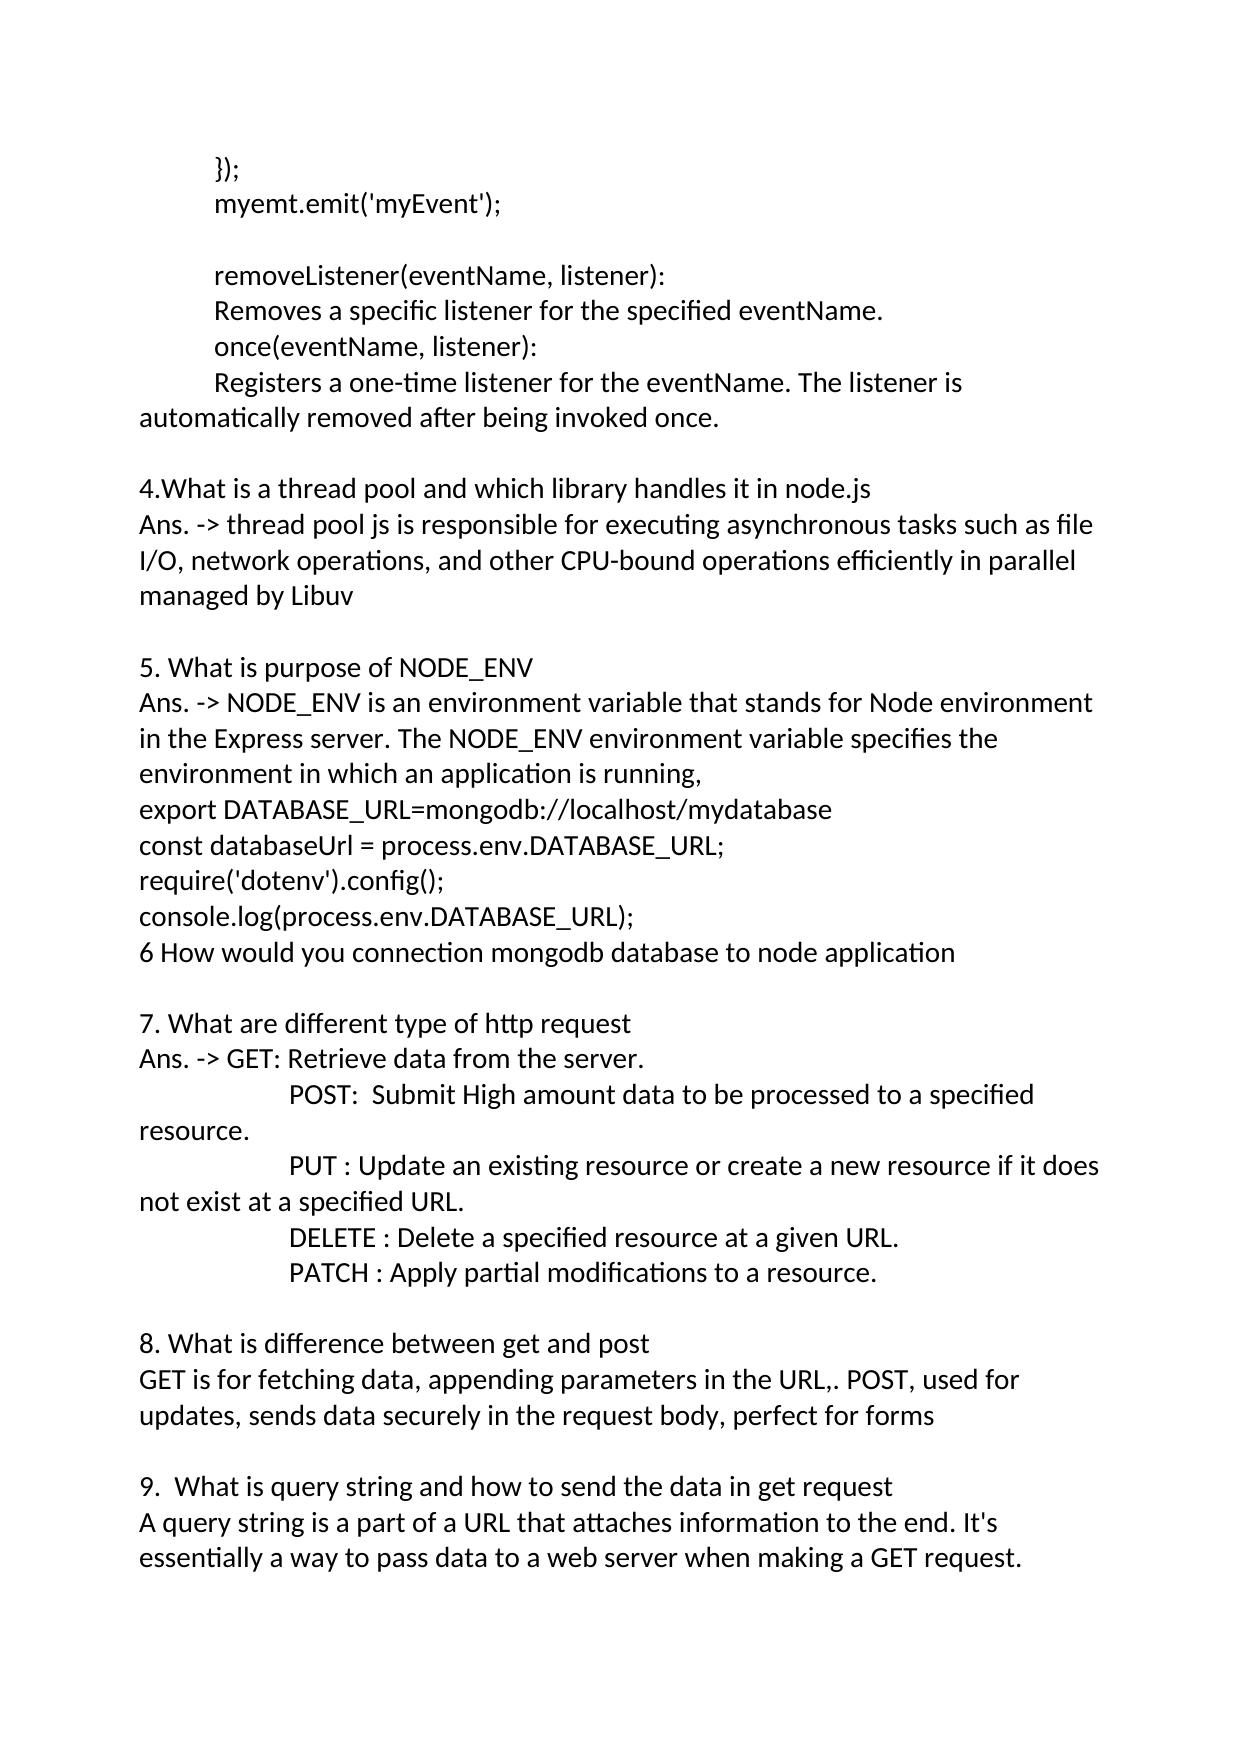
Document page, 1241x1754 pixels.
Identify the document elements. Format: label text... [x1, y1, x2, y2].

text const databaseUrl = process.env.DATABASE_URL; [139, 827, 1101, 862]
text 6 How would you connection mongodb database to node application [139, 934, 1101, 969]
text Registers a one-time listener for the eventName. The listener is automatically removed after being invoked once. [139, 364, 1101, 435]
text PUT : Update an existing resource or create a new resource if it does not exist at a specified URL. [139, 1147, 1101, 1219]
text once(eventName, listener): [139, 328, 1101, 364]
text Ans. -> GET: Retrieve data from the server. [139, 1041, 1101, 1076]
text export DATABASE_URL=mongodb://localhost/mydatabase [139, 791, 1101, 827]
text PATCH : Apply partial modifications to a resource. [139, 1254, 1101, 1290]
text 8. What is difference between get and post [139, 1326, 1101, 1361]
text 4.What is a thread pool and which library handles it in node.js [139, 471, 1101, 506]
text A query string is a part of a URL that attaches information to the end. It's essentially a way to pass data to a web server when making a GET request. [139, 1504, 1101, 1575]
text Ans. -> thread pool js is responsible for executing asynchronous tasks such as file I/O, network operations, and other CPU-bound operations efficiently in parallel [139, 506, 1101, 577]
text 9. What is query string and how to send the data in get request [139, 1468, 1101, 1504]
text 7. What are different type of http request [139, 1005, 1101, 1041]
text Ans. -> NODE_ENV is an environment variable that stands for Node environment in the Express server. The NODE_ENV environment variable specifies the environment in which an application is running, [139, 684, 1101, 791]
text }); [139, 150, 1101, 186]
text 5. What is purpose of NODE_ENV [139, 649, 1101, 684]
text DELETE : Delete a specified resource at a given URL. [139, 1219, 1101, 1254]
text console.log(process.env.DATABASE_URL); [139, 898, 1101, 934]
text removeListener(eventName, listener): [139, 257, 1101, 292]
text POST: Submit High amount data to be processed to a specified resource. [139, 1076, 1101, 1147]
text myemt.emit('myEvent'); [139, 186, 1101, 221]
text managed by Libuv [139, 577, 1101, 613]
text GET is for fetching data, appending parameters in the URL,. POST, used for updates, sends data securely in the request body, perfect for forms [139, 1361, 1101, 1432]
text require('dotenv').config(); [139, 862, 1101, 898]
text Removes a specific listener for the specified eventName. [139, 292, 1101, 328]
